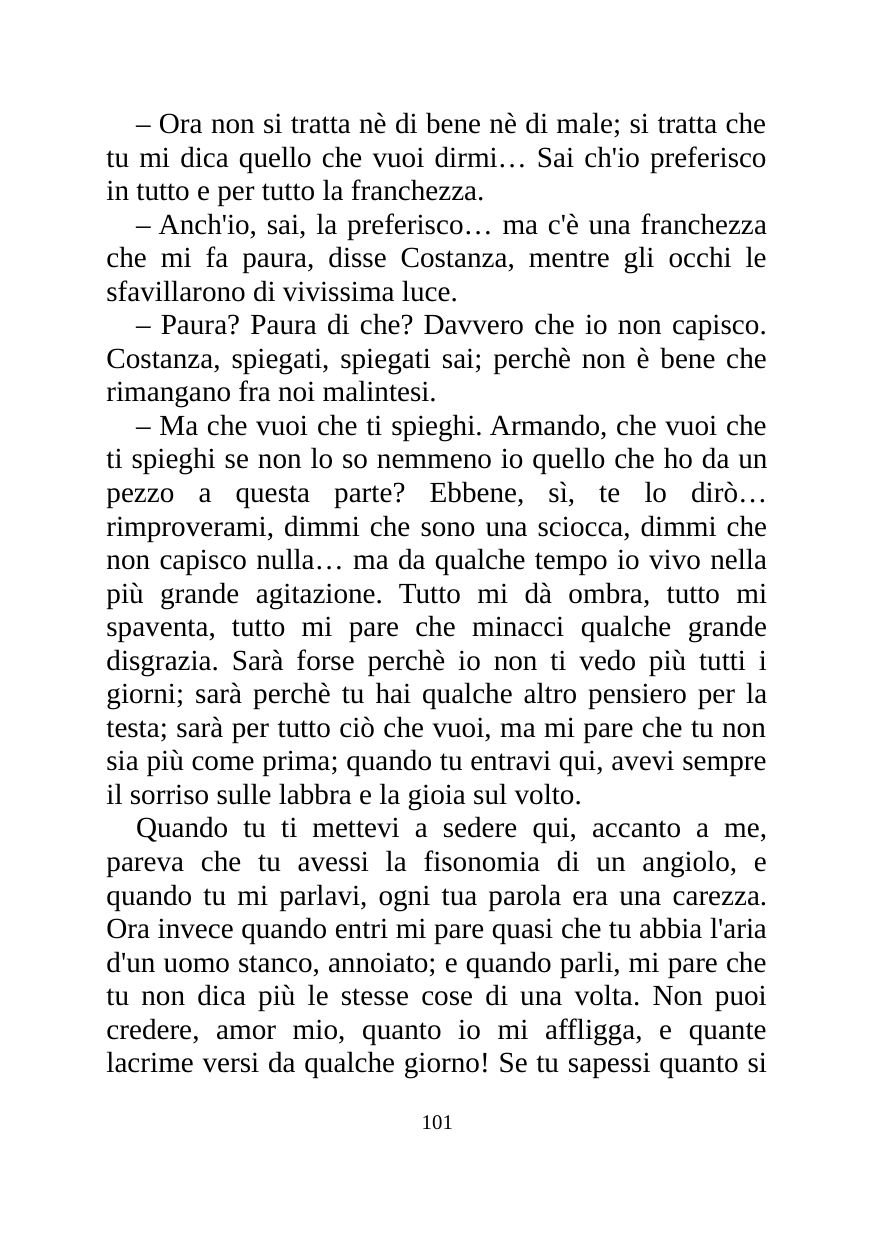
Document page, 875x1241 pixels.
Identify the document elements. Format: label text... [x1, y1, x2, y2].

text – Ma che vuoi che ti spieghi. Armando, che vuoi che ti spieghi se non lo so nemmeno io quello che ho da un pezzo a questa parte? Ebbene, sì, te lo dirò… rimproverami, dimmi che sono una sciocca, dimmi che non capisco nulla… ma da qualche tempo io vivo nella più grande agitazione. Tutto mi dà ombra, tutto mi spaventa, tutto mi pare che minacci qualche grande disgrazia. Sarà forse perchè io non ti vedo più tutti i giorni; sarà perchè tu hai qualche altro pensiero per la testa; sarà per tutto ciò che vuoi, ma mi pare che tu non sia più come prima; quando tu entravi qui, avevi sempre il sorriso sulle labbra e la gioia sul volto. [106, 408, 768, 811]
text – Paura? Paura di che? Davvero che io non capisco. Costanza, spiegati, spiegati sai; perchè non è bene che rimangano fra noi malintesi. [106, 307, 768, 408]
text Quando tu ti mettevi a sedere qui, accanto a me, pareva che tu avessi la fisonomia di un angiolo, e quando tu mi parlavi, ogni tua parola era una carezza. Ora invece quando entri mi pare quasi che tu abbia l'aria d'un uomo stanco, annoiato; e quando parli, mi pare che tu non dica più le stesse cose di una volta. Non puoi credere, amor mio, quanto io mi affligga, e quante lacrime versi da qualche giorno! Se tu sapessi quanto si [106, 811, 768, 1079]
text – Ora non si tratta nè di bene nè di male; si tratta che tu mi dica quello che vuoi dirmi… Sai ch'io preferisco in tutto e per tutto la franchezza. [106, 106, 768, 207]
text – Anch'io, sai, la preferisco… ma c'è una franchezza che mi fa paura, disse Costanza, mentre gli occhi le sfavillarono di vivissima luce. [106, 207, 768, 307]
